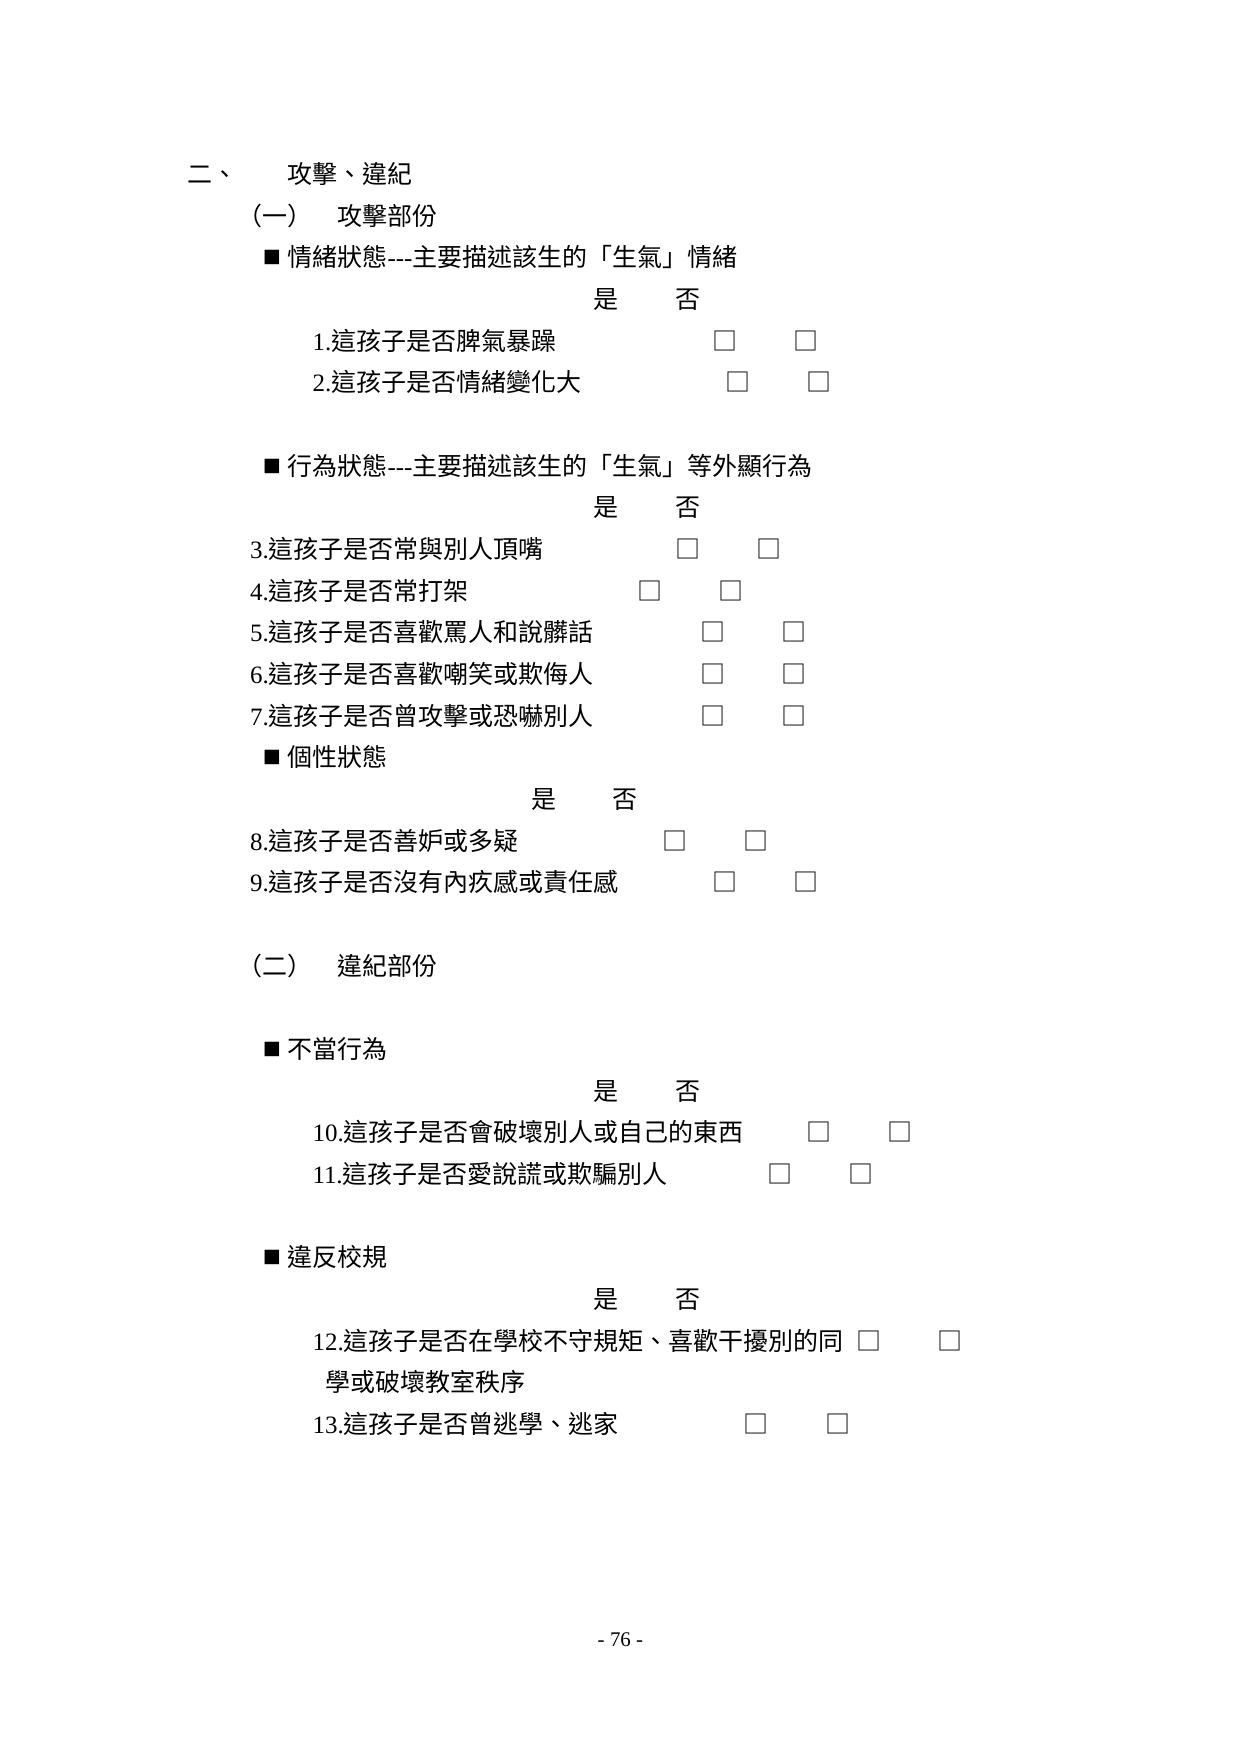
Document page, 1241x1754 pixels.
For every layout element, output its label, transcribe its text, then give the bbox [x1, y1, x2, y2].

text 是 否 [312, 275, 1053, 317]
text 是 否 [312, 1275, 1053, 1317]
list 攻擊部份 [237, 192, 1053, 233]
text 13.這孩子是否曾逃學、逃家 □ □ [312, 1400, 1053, 1442]
list 違紀部份 [237, 942, 1053, 983]
list 行為狀態---主要描述該生的「生氣」等外顯行為 [262, 442, 1053, 483]
text 11.這孩子是否愛說謊或欺騙別人 □ □ [312, 1150, 1053, 1192]
text 3.這孩子是否常與別人頂嘴 □ □ [187, 525, 1053, 567]
text 10.這孩子是否會破壞別人或自己的東西 □ □ [312, 1108, 1053, 1150]
text 6.這孩子是否喜歡嘲笑或欺侮人 □ □ [187, 650, 1053, 692]
text 是 否 [312, 483, 1053, 525]
text 是 否 [312, 1067, 1053, 1108]
text 1.這孩子是否脾氣暴躁 □ □ [312, 317, 1053, 358]
text 9.這孩子是否沒有內疚感或責任感 □ □ [187, 858, 1053, 900]
text 4.這孩子是否常打架 □ □ [187, 567, 1053, 608]
list 攻擊、違紀 [187, 150, 1053, 192]
list 不當行為 [262, 1025, 1053, 1067]
list 情緒狀態---主要描述該生的「生氣」情緒 [262, 233, 1053, 275]
text 5.這孩子是否喜歡罵人和說髒話 □ □ [187, 608, 1053, 650]
text 是 否 [187, 775, 1053, 817]
text 2.這孩子是否情緒變化大 □ □ [312, 358, 1053, 400]
text 7.這孩子是否曾攻擊或恐嚇別人 □ □ [187, 692, 1053, 733]
text 8.這孩子是否善妒或多疑 □ □ [187, 817, 1053, 858]
text 12.這孩子是否在學校不守規矩、喜歡干擾別的同 □ □ [312, 1317, 1053, 1358]
list 違反校規 [262, 1233, 1053, 1275]
text 學或破壞教室秩序 [312, 1358, 1053, 1400]
list 個性狀態 [262, 733, 1053, 775]
